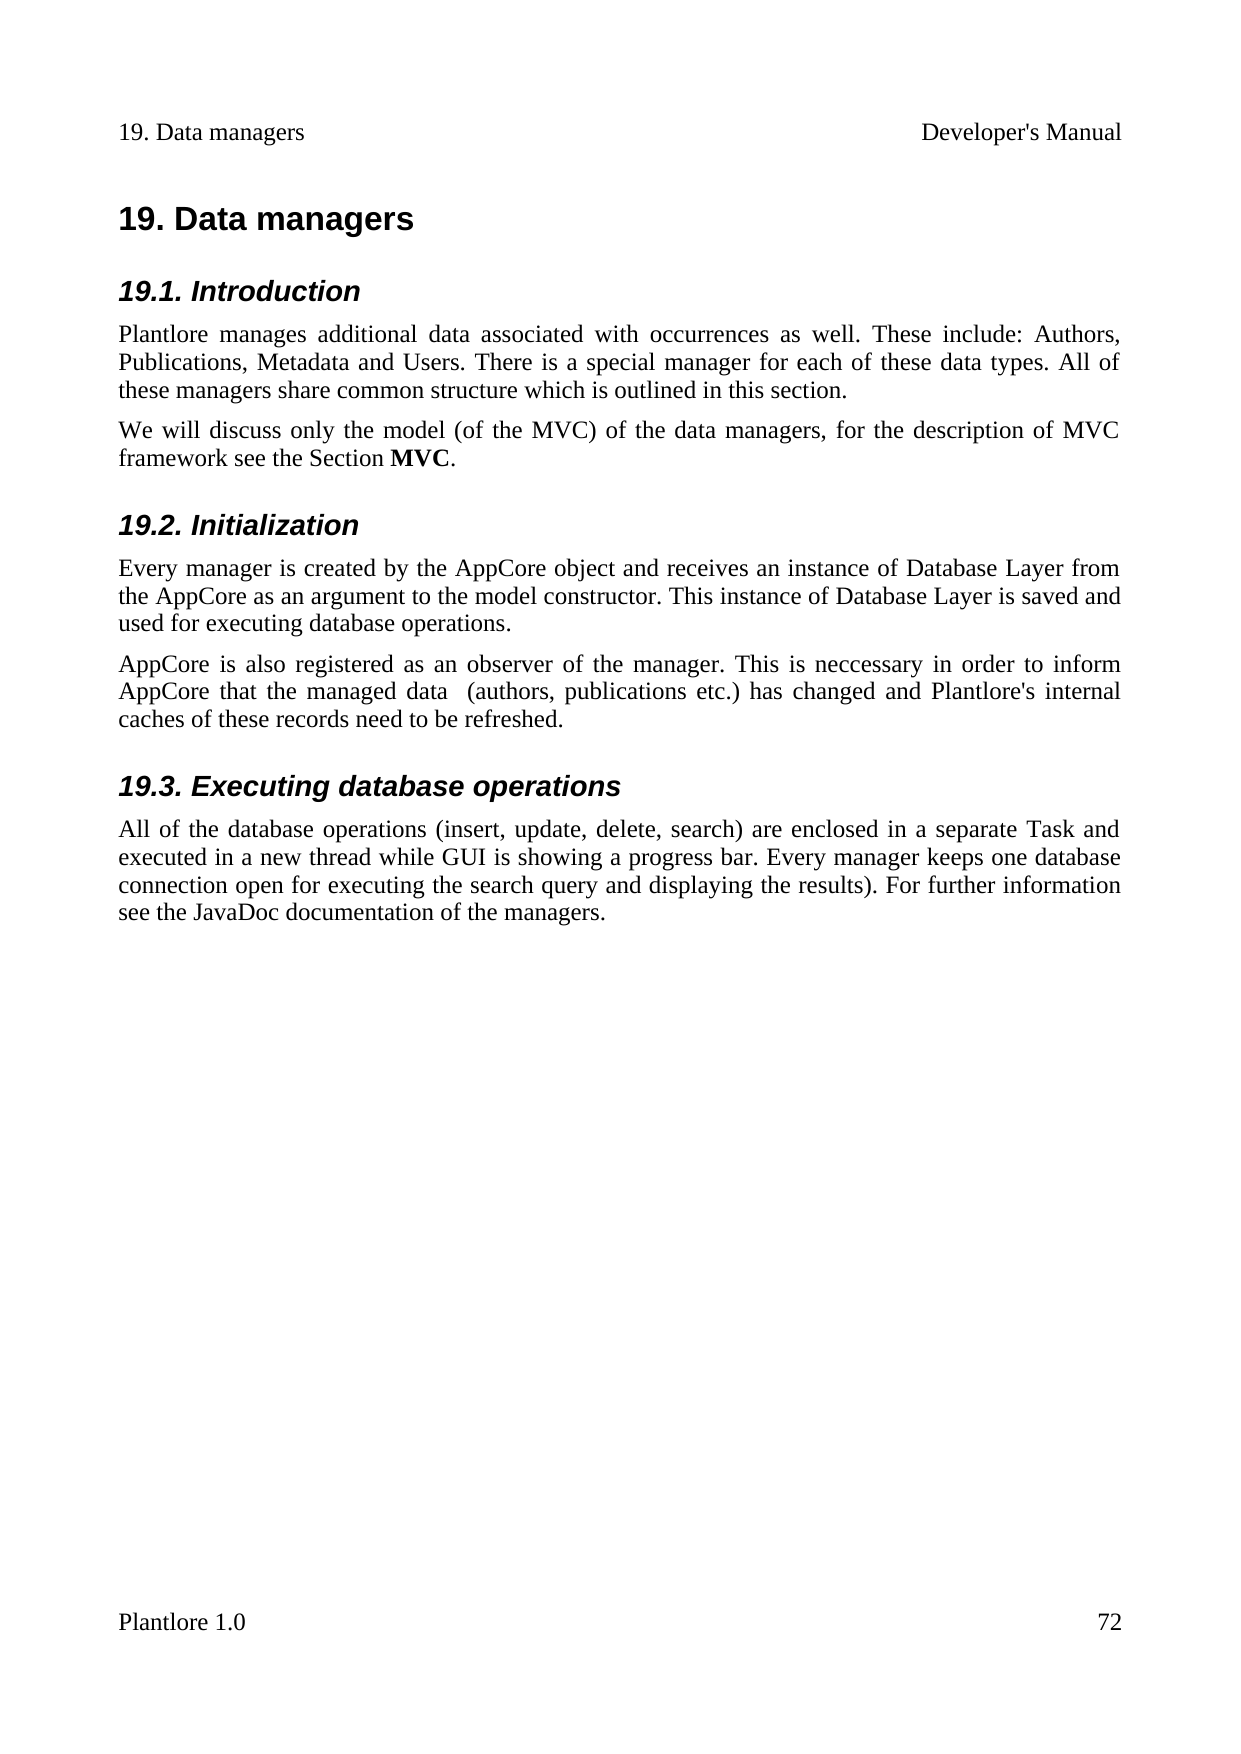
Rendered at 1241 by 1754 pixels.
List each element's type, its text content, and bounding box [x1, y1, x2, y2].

subtitle 19.3. Executing database operations [118, 770, 1122, 803]
text All of the database operations (insert, update, delete, search) are enclosed in a separate Task and executed in a new thread while GUI is showing a progress bar. Every manager keeps one database connection open for executing the search query and displaying the results). For further information see the JavaDoc documentation of the managers. [118, 815, 1122, 926]
text Plantlore manages additional data associated with occurrences as well. These include: Authors, Publications, Metadata and Users. There is a special manager for each of these data types. All of these managers share common structure which is outlined in this section. [118, 320, 1122, 403]
text Every manager is created by the AppCore object and receives an instance of Database Layer from the AppCore as an argument to the model constructor. This instance of Database Layer is saved and used for executing database operations. [118, 554, 1122, 637]
subtitle 19. Data managers [118, 200, 1122, 238]
subtitle 19.2. Initialization [118, 509, 1122, 542]
text We will discuss only the model (of the MVC) of the data managers, for the description of MVC framework see the Section MVC. [118, 416, 1122, 471]
subtitle 19.1. Introduction [118, 275, 1122, 308]
text AppCore is also registered as an observer of the manager. This is neccessary in order to inform AppCore that the managed data (authors, publications etc.) has changed and Plantlore's internal caches of these records need to be refreshed. [118, 650, 1122, 733]
